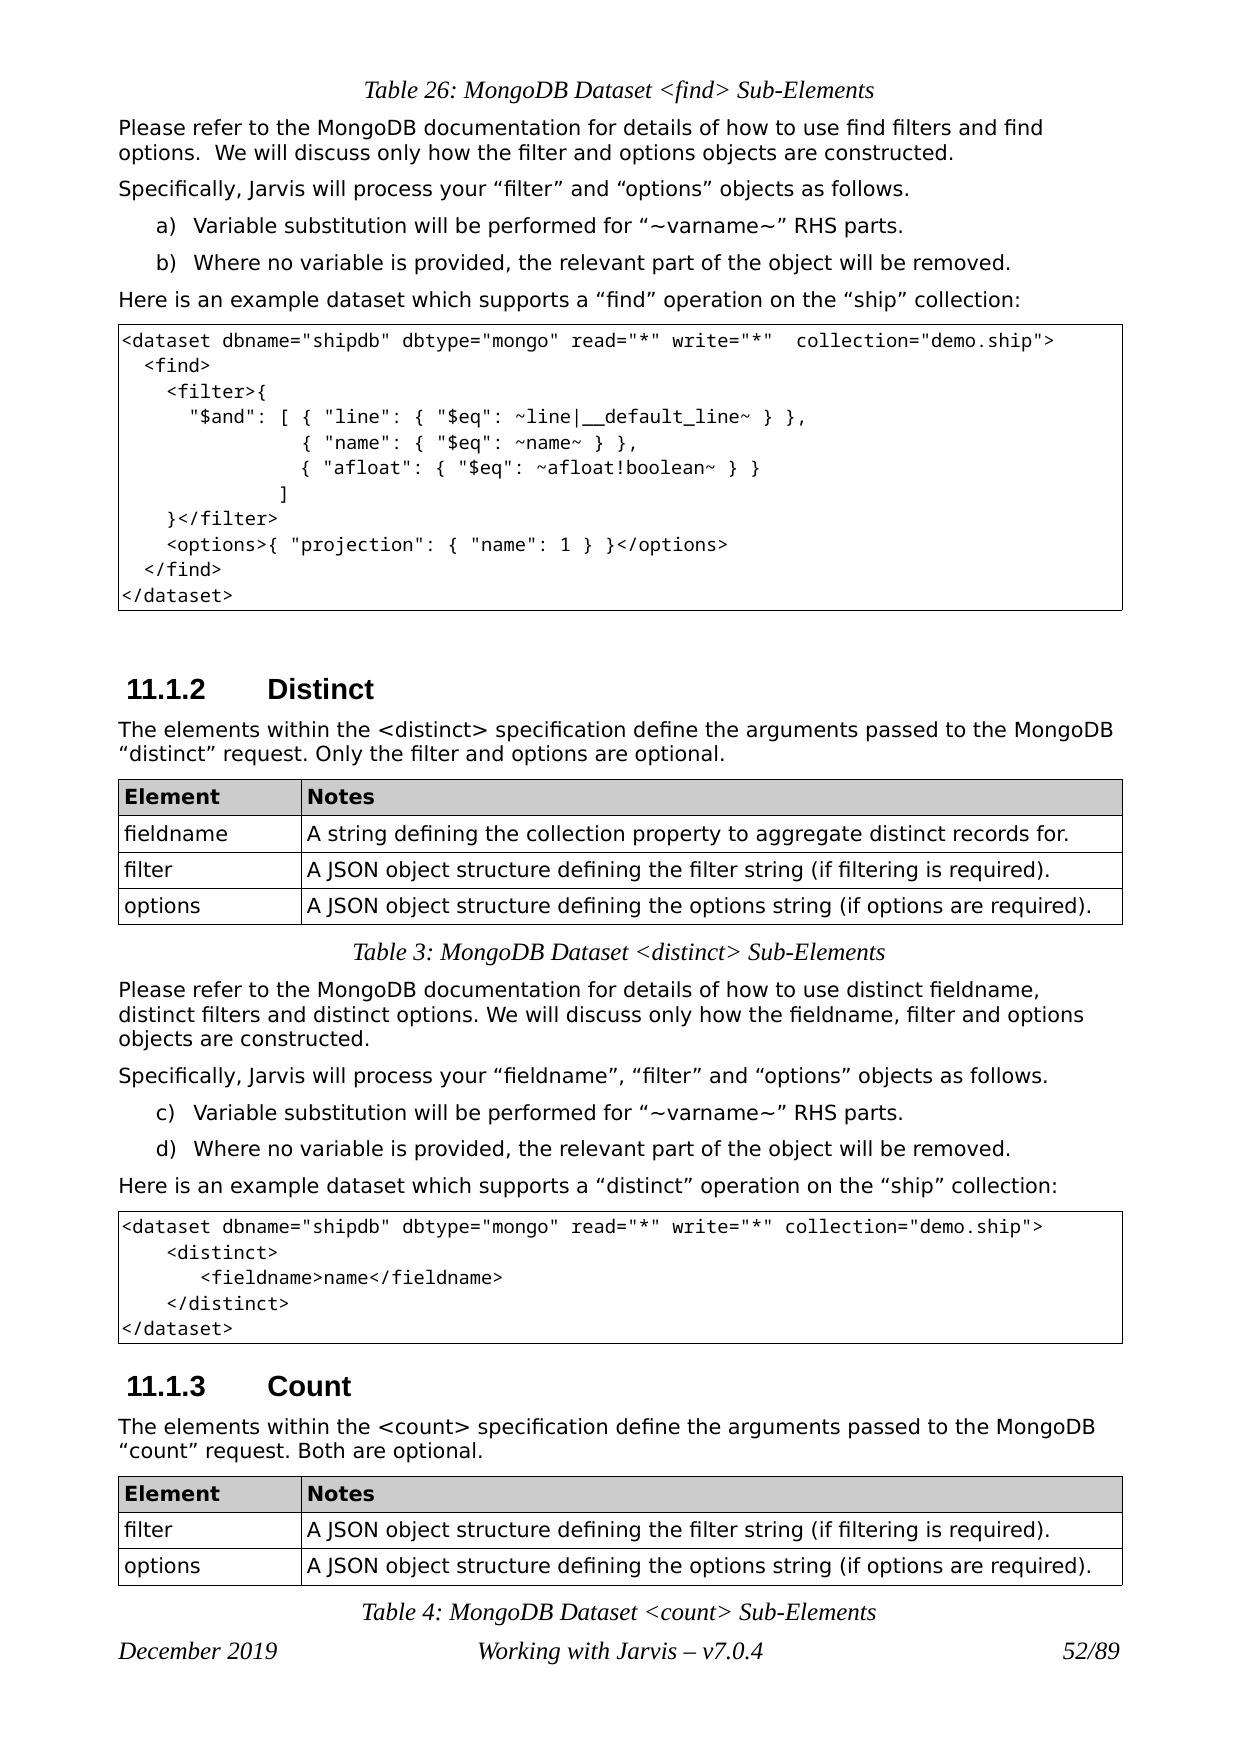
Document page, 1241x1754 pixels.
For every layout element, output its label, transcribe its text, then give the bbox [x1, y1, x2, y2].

table_cell A JSON object structure defining the filter string (if filtering is required). [302, 853, 1122, 888]
text The elements within the <count> specification define the arguments passed to the MongoDB “count” request. Both are optional. [118, 1415, 1122, 1463]
text { "name": { "$eq": ~name~ } }, [119, 426, 1122, 452]
text </dataset> [119, 579, 1122, 610]
subtitle Count [118, 1369, 1122, 1402]
text Specifically, Jarvis will process your “fieldname”, “filter” and “options” objects as follows. [118, 1064, 1122, 1088]
table_cell options [119, 1549, 301, 1584]
table_cell A JSON object structure defining the options string (if options are required). [302, 1549, 1122, 1584]
text <filter>{ "$and": [ { "line": { "$eq": ~line|__default_line~ } }, [119, 375, 1122, 426]
text Please refer to the MongoDB documentation for details of how to use find filters and find options. We will discuss only how the filter and options objects are constructed. [118, 116, 1122, 165]
text The elements within the <distinct> specification define the arguments passed to the MongoDB “distinct” request. Only the filter and options are optional. [118, 718, 1122, 767]
table_cell A JSON object structure defining the filter string (if filtering is required). [302, 1513, 1122, 1548]
table_cell filter [119, 853, 301, 888]
text <dataset dbname="shipdb" dbtype="mongo" read="*" write="*" collection="demo.ship"> [119, 1212, 1122, 1236]
table_cell fieldname [119, 816, 301, 852]
text </distinct> [119, 1287, 1122, 1313]
table_header Notes [302, 780, 1122, 815]
list Where no variable is provided, the relevant part of the object will be removed. [156, 1137, 1122, 1162]
text Here is an example dataset which supports a “distinct” operation on the “ship” collection: [118, 1174, 1122, 1198]
table_header Notes [302, 1477, 1122, 1512]
list Where no variable is provided, the relevant part of the object will be removed. [156, 251, 1122, 275]
text <find> [119, 350, 1122, 375]
list Variable substitution will be performed for “~varname~” RHS parts. [156, 1101, 1122, 1125]
table_header Element [119, 780, 301, 815]
table_cell options [119, 889, 301, 924]
text <distinct> [119, 1236, 1122, 1262]
text </dataset> [119, 1313, 1122, 1343]
table_header Element [119, 1477, 301, 1512]
text { "afloat": { "$eq": ~afloat!boolean~ } } [119, 452, 1122, 477]
table_cell filter [119, 1513, 301, 1548]
text Here is an example dataset which supports a “find” operation on the “ship” collection: [118, 288, 1122, 312]
text Table 3: MongoDB Dataset <distinct> Sub-Elements [118, 937, 1122, 966]
table_cell A string defining the collection property to aggregate distinct records for. [302, 816, 1122, 852]
text Specifically, Jarvis will process your “filter” and “options” objects as follows. [118, 177, 1122, 202]
text ] }</filter> [119, 477, 1122, 528]
text <fieldname>name</fieldname> [119, 1262, 1122, 1287]
text <dataset dbname="shipdb" dbtype="mongo" read="*" write="*" collection="demo.ship"> [119, 325, 1122, 350]
text </find> [119, 554, 1122, 579]
text Table 26: MongoDB Dataset <find> Sub-Elements [118, 75, 1122, 104]
subtitle Distinct [118, 672, 1122, 706]
list Variable substitution will be performed for “~varname~” RHS parts. [156, 214, 1122, 238]
text Table 4: MongoDB Dataset <count> Sub-Elements [118, 1597, 1122, 1626]
table_cell A JSON object structure defining the options string (if options are required). [302, 889, 1122, 924]
text <options>{ "projection": { "name": 1 } }</options> [119, 528, 1122, 554]
text Please refer to the MongoDB documentation for details of how to use distinct fieldname, distinct filters and distinct options. We will discuss only how the fieldname, filter and options objects are constructed. [118, 978, 1122, 1051]
